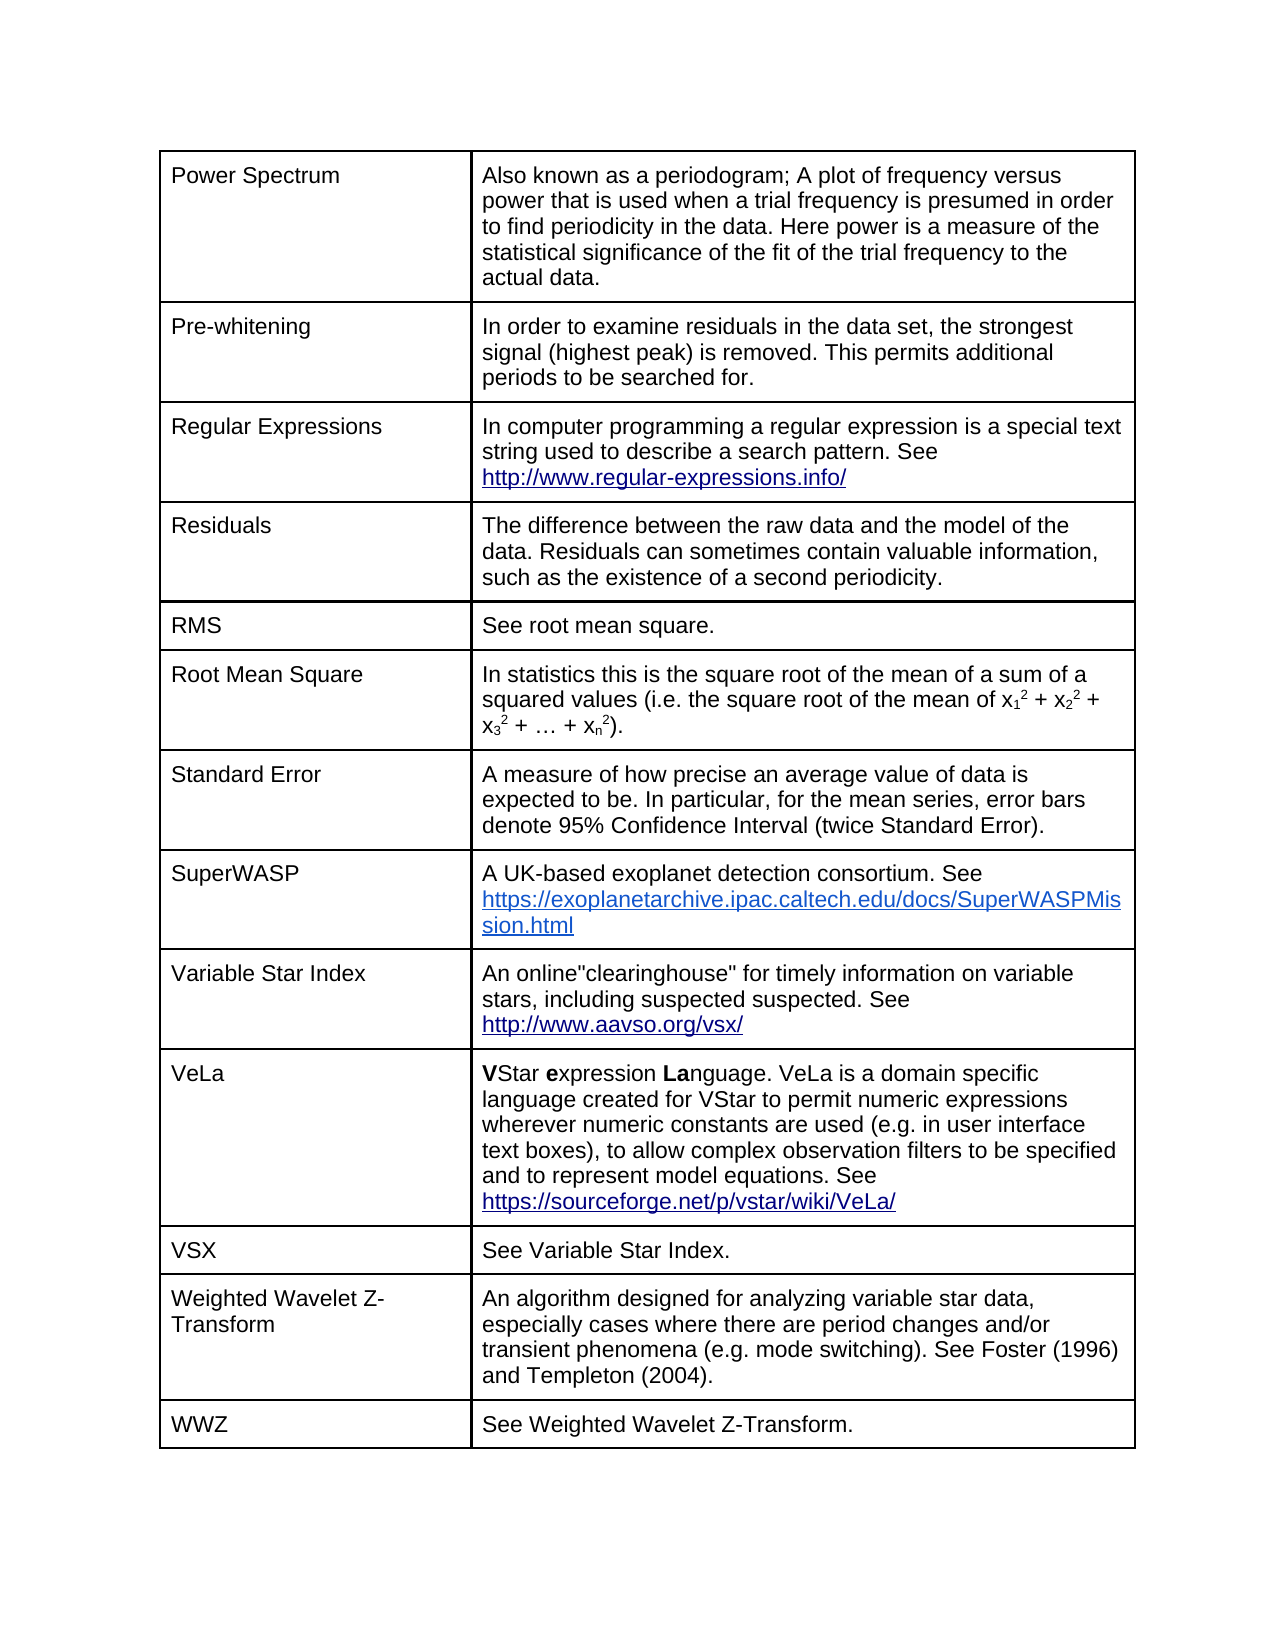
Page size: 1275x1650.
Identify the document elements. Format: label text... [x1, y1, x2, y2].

table_cell Pre-whitening [161, 303, 470, 401]
table_cell WWZ [161, 1401, 470, 1447]
table_cell Residuals [161, 503, 470, 600]
table_cell Root Mean Square [161, 651, 470, 749]
table_cell In computer programming a regular expression is a special text string used to describe a search pattern. See http://www.regular-expressions.info/ [473, 403, 1134, 501]
table_cell VeLa [161, 1050, 470, 1225]
table_cell Power Spectrum [161, 152, 470, 301]
table_cell Regular Expressions [161, 403, 470, 501]
table_cell See Weighted Wavelet Z-Transform. [473, 1401, 1134, 1447]
table_cell In statistics this is the square root of the mean of a sum of a squared values (i.e. the square root of the mean of x12 + x22 + x32 + … + xn2). [473, 651, 1134, 749]
table_cell Standard Error [161, 751, 470, 848]
table_cell In order to examine residuals in the data set, the strongest signal (highest peak) is removed. This permits additional periods to be searched for. [473, 303, 1134, 401]
table_cell The difference between the raw data and the model of the data. Residuals can sometimes contain valuable information, such as the existence of a second periodicity. [473, 503, 1134, 600]
table_cell Also known as a periodogram; A plot of frequency versus power that is used when a trial frequency is presumed in order to find periodicity in the data. Here power is a measure of the statistical significance of the fit of the trial frequency to the actual data. [473, 152, 1134, 301]
table_cell Weighted Wavelet Z-Transform [161, 1275, 470, 1399]
table_cell A measure of how precise an average value of data is expected to be. In particular, for the mean series, error bars denote 95% Confidence Interval (twice Standard Error). [473, 751, 1134, 848]
table_cell See Variable Star Index. [473, 1227, 1134, 1273]
table_cell Variable Star Index [161, 950, 470, 1048]
table_cell SuperWASP [161, 851, 470, 948]
table_cell See root mean square. [473, 603, 1134, 649]
table_cell VSX [161, 1227, 470, 1273]
table_cell VStar expression Language. VeLa is a domain specific language created for VStar to permit numeric expressions wherever numeric constants are used (e.g. in user interface text boxes), to allow complex observation filters to be specified and to represent model equations. See https://sourceforge.net/p/vstar/wiki/VeLa/ [473, 1050, 1134, 1225]
table_cell An online"clearinghouse" for timely information on variable stars, including suspected suspected. See http://www.aavso.org/vsx/ [473, 950, 1134, 1048]
table_cell An algorithm designed for analyzing variable star data, especially cases where there are period changes and/or transient phenomena (e.g. mode switching). See Foster (1996) and Templeton (2004). [473, 1275, 1134, 1399]
table_cell RMS [161, 603, 470, 649]
table_cell A UK-based exoplanet detection consortium. See https://exoplanetarchive.ipac.caltech.edu/docs/SuperWASPMission.html [473, 851, 1134, 948]
